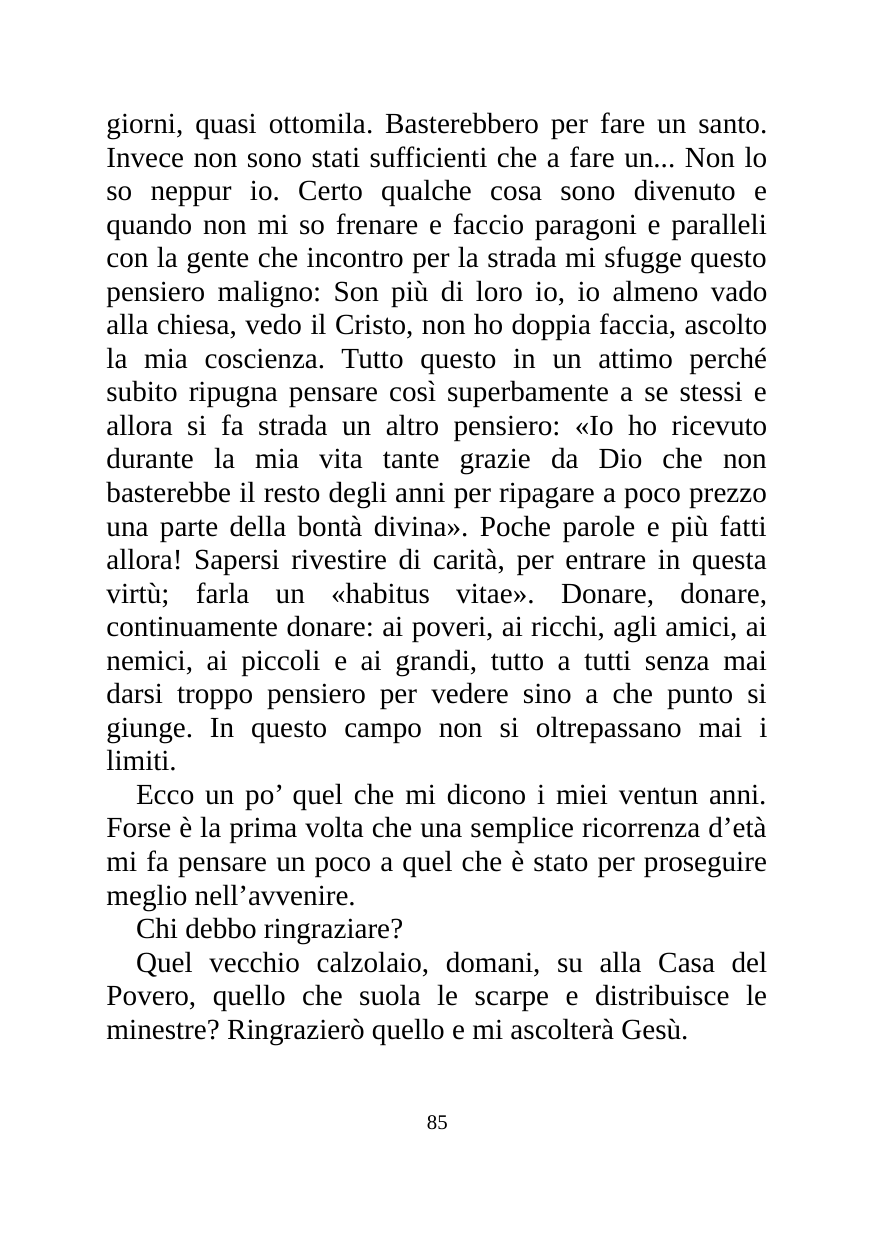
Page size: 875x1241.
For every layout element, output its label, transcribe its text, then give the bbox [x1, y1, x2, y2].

text Quel vecchio calzolaio, domani, su alla Casa del Povero, quello che suola le scarpe e distribuisce le minestre? Ringrazierò quello e mi ascolterà Gesù. [106, 945, 768, 1045]
text Ecco un po’ quel che mi dicono i miei ventun anni. Forse è la prima volta che una semplice ricorrenza d’età mi fa pensare un poco a quel che è stato per proseguire meglio nell’avvenire. [106, 777, 768, 911]
text giorni, quasi ottomila. Basterebbero per fare un santo. Invece non sono stati sufficienti che a fare un... Non lo so neppur io. Certo qualche cosa sono divenuto e quando non mi so frenare e faccio paragoni e paralleli con la gente che incontro per la strada mi sfugge questo pensiero maligno: Son più di loro io, io almeno vado alla chiesa, vedo il Cristo, non ho doppia faccia, ascolto la mia coscienza. Tutto questo in un attimo perché subito ripugna pensare così superbamente a se stessi e allora si fa strada un altro pensiero: «Io ho ricevuto durante la mia vita tante grazie da Dio che non basterebbe il resto degli anni per ripagare a poco prezzo una parte della bontà divina». Poche parole e più fatti allora! Sapersi rivestire di carità, per entrare in questa virtù; farla un «habitus vitae». Donare, donare, continuamente donare: ai poveri, ai ricchi, agli amici, ai nemici, ai piccoli e ai grandi, tutto a tutti senza mai darsi troppo pensiero per vedere sino a che punto si giunge. In questo campo non si oltrepassano mai i limiti. [106, 106, 768, 777]
text Chi debbo ringraziare? [106, 911, 768, 945]
